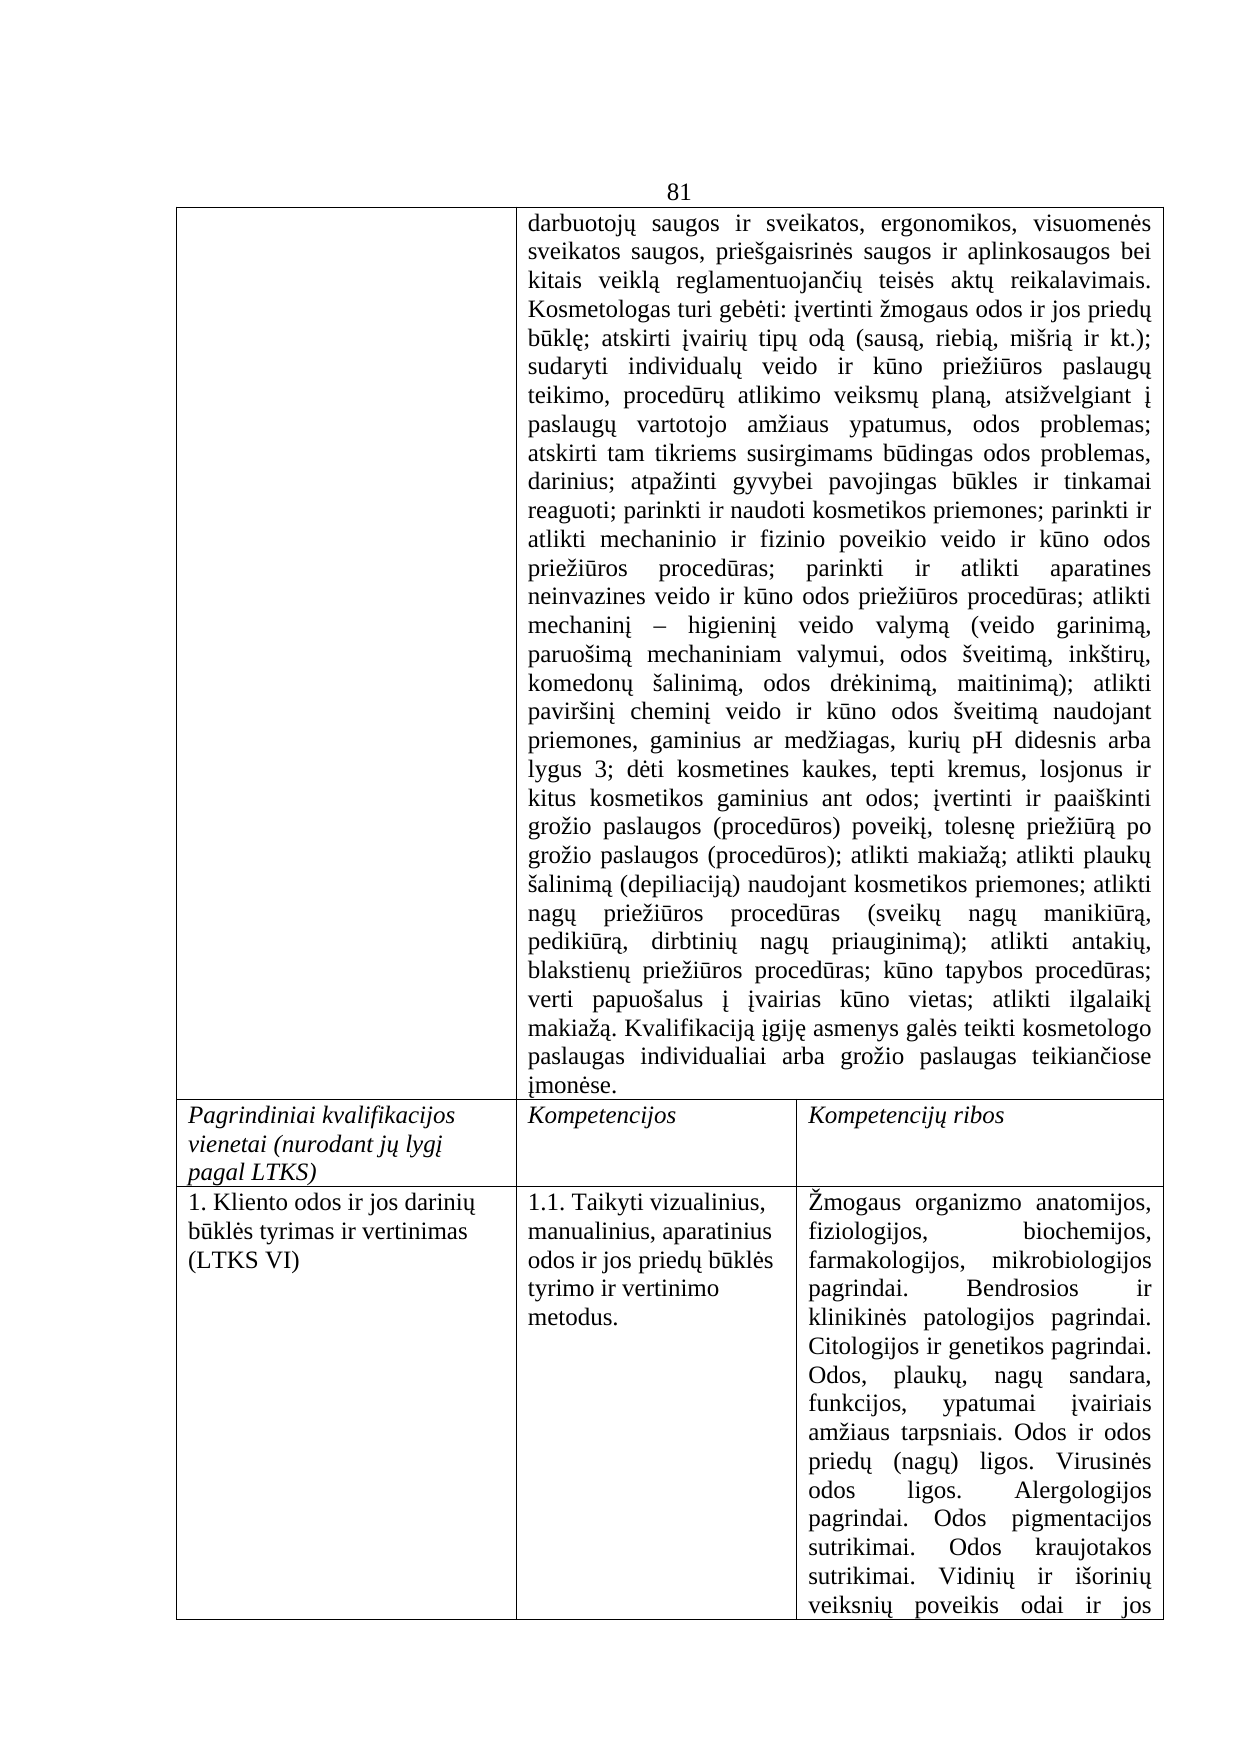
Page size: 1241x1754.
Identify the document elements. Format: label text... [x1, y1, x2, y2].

table_header [177, 208, 516, 1099]
table_cell Žmogaus organizmo anatomijos, fiziologijos, biochemijos, farmakologijos, mikrobiologijos pagrindai. Bendrosios ir klinikinės patologijos pagrindai. Citologijos ir genetikos pagrindai. Odos, plaukų, nagų sandara, funkcijos, ypatumai įvairiais amžiaus tarpsniais. Odos ir odos priedų (nagų) ligos. Virusinės odos ligos. Alergologijos pagrindai. Odos pigmentacijos sutrikimai. Odos kraujotakos sutrikimai. Vidinių ir išorinių veiksnių poveikis odai ir jos [797, 1187, 1163, 1618]
table_cell 1.1. Taikyti vizualinius, manualinius, aparatinius odos ir jos priedų būklės tyrimo ir vertinimo metodus. [517, 1187, 796, 1618]
table_cell Pagrindiniai kvalifikacijos vienetai (nurodant jų lygį pagal LTKS) [177, 1100, 516, 1186]
table_cell 1. Kliento odos ir jos darinių būklės tyrimas ir vertinimas (LTKS VI) [177, 1187, 516, 1618]
table_cell Kompetencijų ribos [797, 1100, 1163, 1186]
table_header darbuotojų saugos ir sveikatos, ergonomikos, visuomenės sveikatos saugos, priešgaisrinės saugos ir aplinkosaugos bei kitais veiklą reglamentuojančių teisės aktų reikalavimais. Kosmetologas turi gebėti: įvertinti žmogaus odos ir jos priedų būklę; atskirti įvairių tipų odą (sausą, riebią, mišrią ir kt.); sudaryti individualų veido ir kūno priežiūros paslaugų teikimo, procedūrų atlikimo veiksmų planą, atsižvelgiant į paslaugų vartotojo amžiaus ypatumus, odos problemas; atskirti tam tikriems susirgimams būdingas odos problemas, darinius; atpažinti gyvybei pavojingas būkles ir tinkamai reaguoti; parinkti ir naudoti kosmetikos priemones; parinkti ir atlikti mechaninio ir fizinio poveikio veido ir kūno odos priežiūros procedūras; parinkti ir atlikti aparatines neinvazines veido ir kūno odos priežiūros procedūras; atlikti mechaninį – higieninį veido valymą (veido garinimą, paruošimą mechaniniam valymui, odos šveitimą, inkštirų, komedonų šalinimą, odos drėkinimą, maitinimą); atlikti paviršinį cheminį veido ir kūno odos šveitimą naudojant priemones, gaminius ar medžiagas, kurių pH didesnis arba lygus 3; dėti kosmetines kaukes, tepti kremus, losjonus ir kitus kosmetikos gaminius ant odos; įvertinti ir paaiškinti grožio paslaugos (procedūros) poveikį, tolesnę priežiūrą po grožio paslaugos (procedūros); atlikti makiažą; atlikti plaukų šalinimą (depiliaciją) naudojant kosmetikos priemones; atlikti nagų priežiūros procedūras (sveikų nagų manikiūrą, pedikiūrą, dirbtinių nagų priauginimą); atlikti antakių, blakstienų priežiūros procedūras; kūno tapybos procedūras; verti papuošalus į įvairias kūno vietas; atlikti ilgalaikį makiažą. Kvalifikaciją įgiję asmenys galės teikti kosmetologo paslaugas individualiai arba grožio paslaugas teikiančiose įmonėse. [517, 208, 1163, 1099]
table_cell Kompetencijos [517, 1100, 796, 1186]
